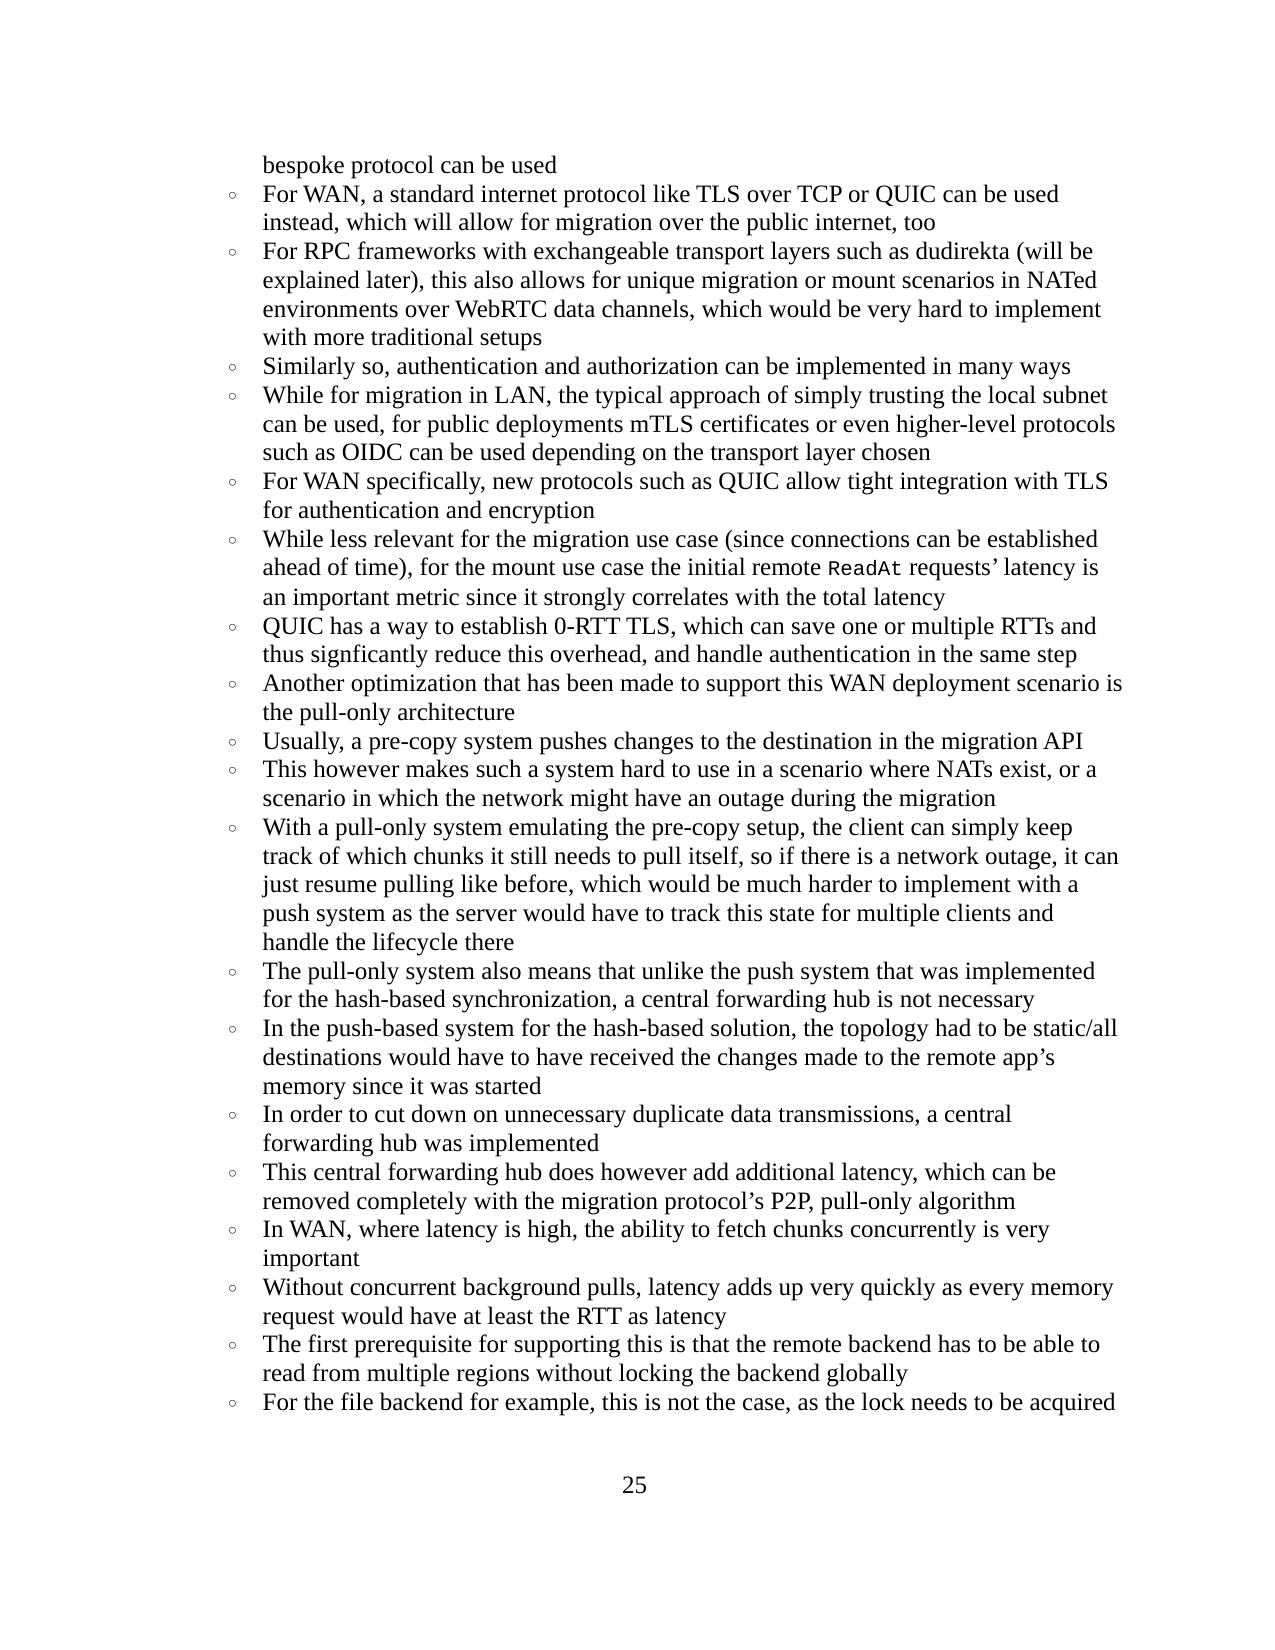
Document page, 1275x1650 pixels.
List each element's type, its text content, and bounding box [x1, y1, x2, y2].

list While less relevant for the migration use case (since connections can be established ahead of time), for the mount use case the initial remote ReadAt requests’ latency is an important metric since it strongly correlates with the total latency [225, 524, 1125, 611]
list In order to cut down on unnecessary duplicate data transmissions, a central forwarding hub was implemented [225, 1099, 1125, 1157]
list Similarly so, authentication and authorization can be implemented in many ways [225, 351, 1125, 380]
list In WAN, where latency is high, the ability to fetch chunks concurrently is very important [225, 1214, 1125, 1272]
list Usually, a pre-copy system pushes changes to the destination in the migration API [225, 726, 1125, 754]
list QUIC has a way to establish 0-RTT TLS, which can save one or multiple RTTs and thus signficantly reduce this overhead, and handle authentication in the same step [225, 611, 1125, 668]
list Another optimization that has been made to support this WAN deployment scenario is the pull-only architecture [225, 668, 1125, 726]
list This however makes such a system hard to use in a scenario where NATs exist, or a scenario in which the network might have an outage during the migration [225, 754, 1125, 812]
list The first prerequisite for supporting this is that the remote backend has to be able to read from multiple regions without locking the backend globally [225, 1329, 1125, 1387]
list The pull-only system also means that unlike the push system that was implemented for the hash-based synchronization, a central forwarding hub is not necessary [225, 956, 1125, 1013]
list For RPC frameworks with exchangeable transport layers such as dudirekta (will be explained later), this also allows for unique migration or mount scenarios in NATed environments over WebRTC data channels, which would be very hard to implement with more traditional setups [225, 236, 1125, 351]
list bespoke protocol can be used [225, 150, 1125, 179]
list For WAN, a standard internet protocol like TLS over TCP or QUIC can be used instead, which will allow for migration over the public internet, too [225, 179, 1125, 236]
list For WAN specifically, new protocols such as QUIC allow tight integration with TLS for authentication and encryption [225, 466, 1125, 524]
list For the file backend for example, this is not the case, as the lock needs to be acquired [225, 1387, 1125, 1416]
list While for migration in LAN, the typical approach of simply trusting the local subnet can be used, for public deployments mTLS certificates or even higher-level protocols such as OIDC can be used depending on the transport layer chosen [225, 380, 1125, 466]
list With a pull-only system emulating the pre-copy setup, the client can simply keep track of which chunks it still needs to pull itself, so if there is a network outage, it can just resume pulling like before, which would be much harder to implement with a push system as the server would have to track this state for multiple clients and handle the lifecycle there [225, 812, 1125, 956]
list In the push-based system for the hash-based solution, the topology had to be static/all destinations would have to have received the changes made to the remote app’s memory since it was started [225, 1013, 1125, 1099]
list Without concurrent background pulls, latency adds up very quickly as every memory request would have at least the RTT as latency [225, 1272, 1125, 1329]
list This central forwarding hub does however add additional latency, which can be removed completely with the migration protocol’s P2P, pull-only algorithm [225, 1157, 1125, 1214]
